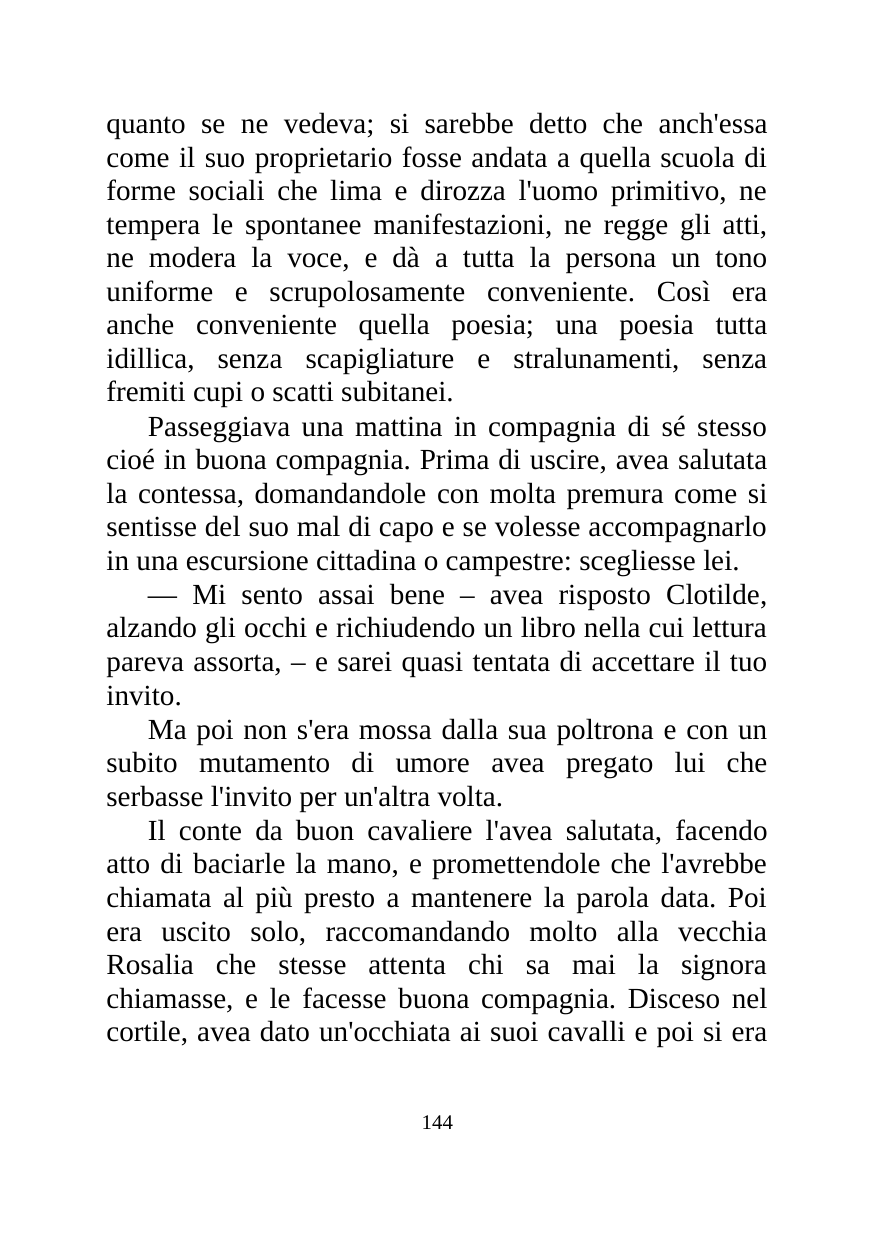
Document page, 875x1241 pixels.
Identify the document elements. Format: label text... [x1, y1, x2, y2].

text Ma poi non s'era mossa dalla sua poltrona e con un subito mutamento di umore avea pregato lui che serbasse l'invito per un'altra volta. [106, 712, 768, 812]
text Il conte da buon cavaliere l'avea salutata, facendo atto di baciarle la mano, e promettendole che l'avrebbe chiamata al più presto a mantenere la parola data. Poi era uscito solo, raccomandando molto alla vecchia Rosalia che stesse attenta chi sa mai la signora chiamasse, e le facesse buona compagnia. Disceso nel cortile, avea dato un'occhiata ai suoi cavalli e poi si era [106, 813, 768, 1048]
text — Mi sento assai bene – avea risposto Clotilde, alzando gli occhi e richiudendo un libro nella cui lettura pareva assorta, – e sarei quasi tentata di accettare il tuo invito. [106, 577, 768, 711]
text quanto se ne vedeva; si sarebbe detto che anch'essa come il suo proprietario fosse andata a quella scuola di forme sociali che lima e dirozza l'uomo primitivo, ne tempera le spontanee manifestazioni, ne regge gli atti, ne modera la voce, e dà a tutta la persona un tono uniforme e scrupolosamente conveniente. Così era anche conveniente quella poesia; una poesia tutta idillica, senza scapigliature e stralunamenti, senza fremiti cupi o scatti subitanei. [106, 106, 768, 408]
text Passeggiava una mattina in compagnia di sé stesso cioé in buona compagnia. Prima di uscire, avea salutata la contessa, domandandole con molta premura come si sentisse del suo mal di capo e se volesse accompagnarlo in una escursione cittadina o campestre: scegliesse lei. [106, 409, 768, 576]
